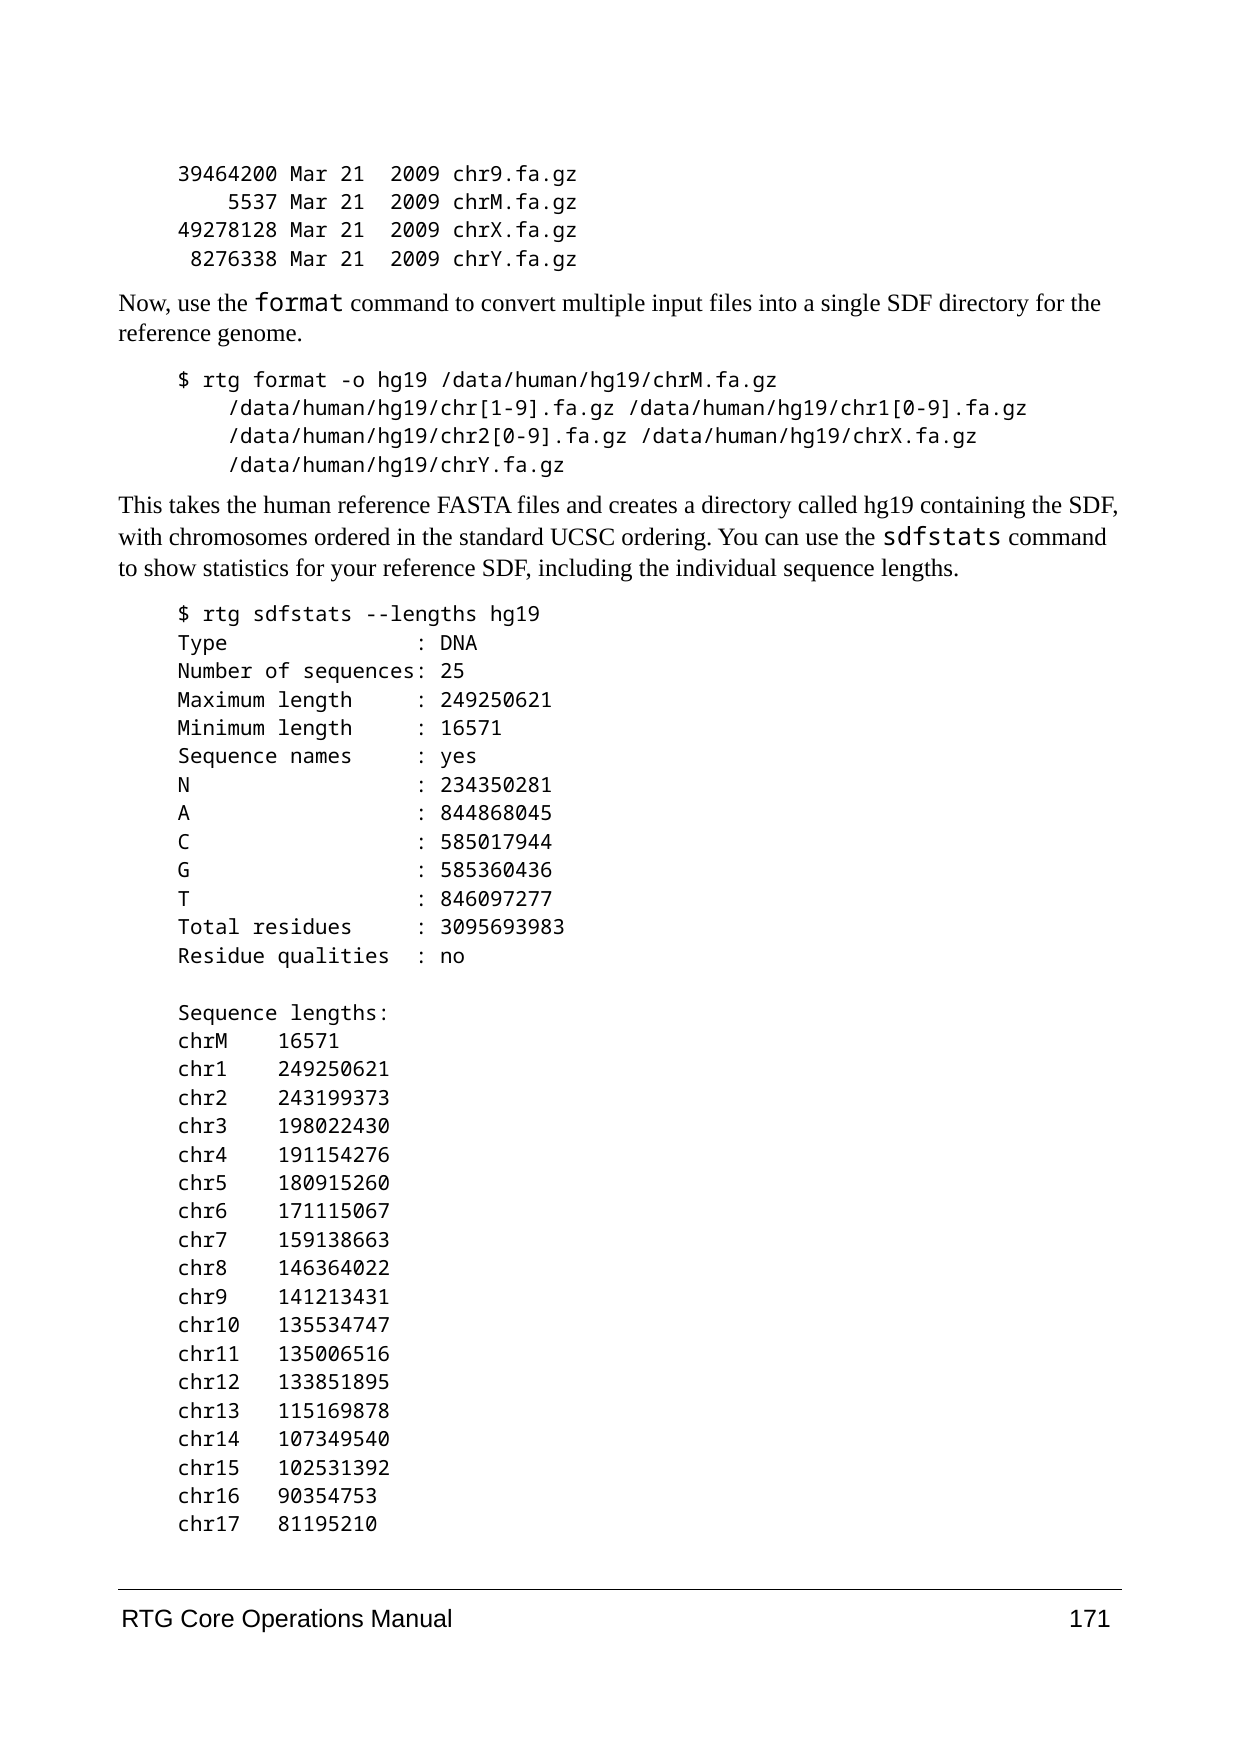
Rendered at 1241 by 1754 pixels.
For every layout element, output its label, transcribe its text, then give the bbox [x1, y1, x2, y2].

text Sequence names : yes [177, 742, 1122, 770]
text /data/human/hg19/chrY.fa.gz [177, 450, 1122, 478]
text This takes the human reference FASTA files and creates a directory called hg19 containing the SDF, with chromosomes ordered in the standard UCSC ordering. You can use the sdfstats command to show statistics for your reference SDF, including the individual sequence lengths. [118, 490, 1122, 582]
text $ rtg format -o hg19 /data/human/hg19/chrM.fa.gz [177, 365, 1122, 393]
text chr4 191154276 [177, 1140, 1122, 1168]
text Sequence lengths: [177, 998, 1122, 1026]
text chr1 249250621 [177, 1054, 1122, 1083]
text chr17 81195210 [177, 1509, 1122, 1538]
text N : 234350281 [177, 770, 1122, 798]
text 8276338 Mar 21 2009 chrY.fa.gz [177, 244, 1122, 272]
text 39464200 Mar 21 2009 chr9.fa.gz [177, 159, 1122, 187]
text Now, use the format command to convert multiple input files into a single SDF directory for the reference genome. [118, 284, 1122, 347]
text chr2 243199373 [177, 1083, 1122, 1111]
text Number of sequences: 25 [177, 656, 1122, 685]
text /data/human/hg19/chr2[0-9].fa.gz /data/human/hg19/chrX.fa.gz [177, 422, 1122, 450]
text chr11 135006516 [177, 1339, 1122, 1367]
text C : 585017944 [177, 827, 1122, 855]
text chr7 159138663 [177, 1225, 1122, 1253]
text 5537 Mar 21 2009 chrM.fa.gz [177, 187, 1122, 216]
text chr14 107349540 [177, 1424, 1122, 1453]
text chr13 115169878 [177, 1396, 1122, 1424]
text chr6 171115067 [177, 1197, 1122, 1225]
text chr16 90354753 [177, 1481, 1122, 1509]
text chr10 135534747 [177, 1310, 1122, 1339]
text chr15 102531392 [177, 1453, 1122, 1481]
text Minimum length : 16571 [177, 713, 1122, 742]
text A : 844868045 [177, 798, 1122, 827]
text G : 585360436 [177, 855, 1122, 884]
text chr8 146364022 [177, 1253, 1122, 1282]
text Total residues : 3095693983 [177, 912, 1122, 941]
text Type : DNA [177, 628, 1122, 656]
text chr12 133851895 [177, 1367, 1122, 1396]
text 49278128 Mar 21 2009 chrX.fa.gz [177, 216, 1122, 244]
text Residue qualities : no [177, 941, 1122, 969]
text Maximum length : 249250621 [177, 685, 1122, 713]
text chr9 141213431 [177, 1282, 1122, 1310]
text $ rtg sdfstats --lengths hg19 [177, 599, 1122, 628]
text chrM 16571 [177, 1026, 1122, 1054]
text chr5 180915260 [177, 1168, 1122, 1197]
text chr3 198022430 [177, 1111, 1122, 1140]
text T : 846097277 [177, 884, 1122, 912]
text /data/human/hg19/chr[1-9].fa.gz /data/human/hg19/chr1[0-9].fa.gz [177, 393, 1122, 422]
